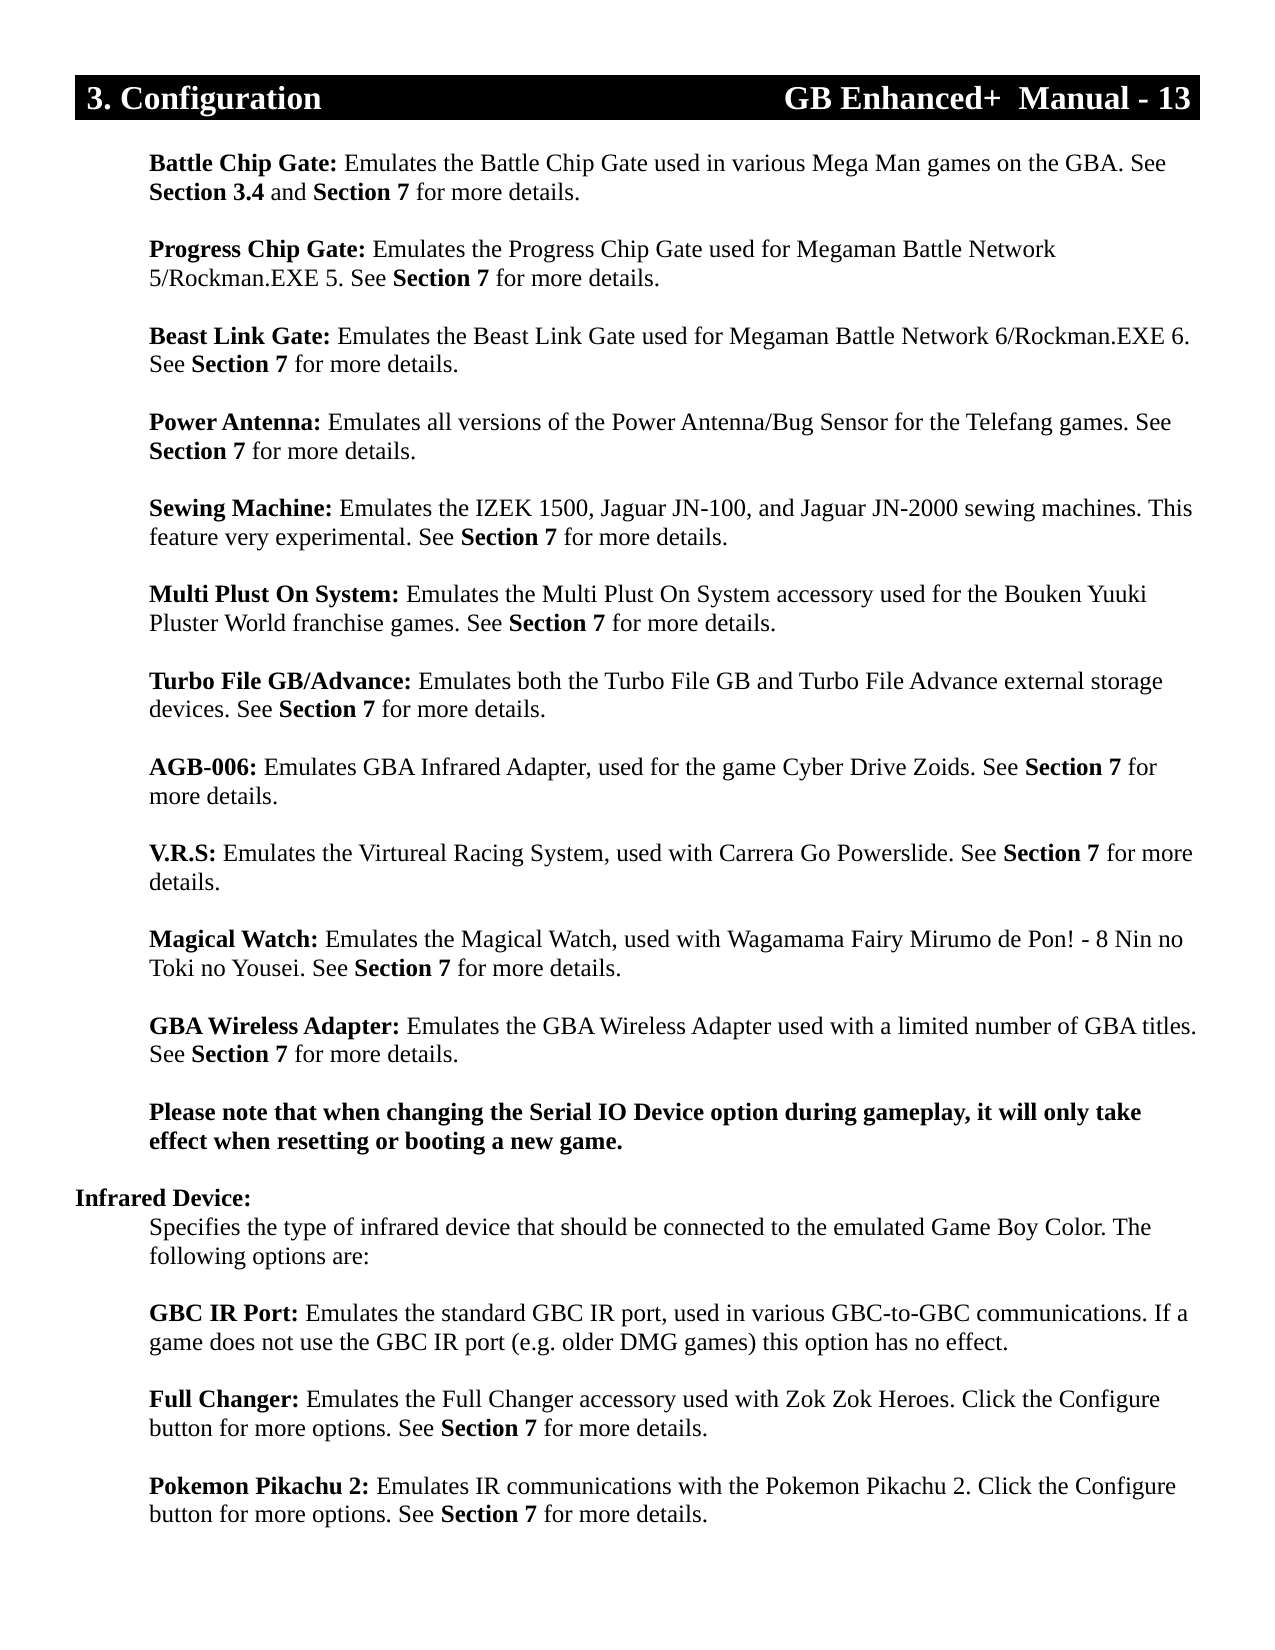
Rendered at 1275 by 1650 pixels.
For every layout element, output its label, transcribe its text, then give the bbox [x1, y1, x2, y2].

text GBA Wireless Adapter: Emulates the GBA Wireless Adapter used with a limited number of GBA titles. See Section 7 for more details. [75, 1011, 1200, 1068]
text Full Changer: Emulates the Full Changer accessory used with Zok Zok Heroes. Click the Configure button for more options. See Section 7 for more details. [75, 1384, 1200, 1442]
text 3. Configuration GB Enhanced+ Manual - 13 [75, 75, 1200, 119]
text Turbo File GB/Advance: Emulates both the Turbo File GB and Turbo File Advance external storage devices. See Section 7 for more details. [75, 666, 1200, 723]
text Pokemon Pikachu 2: Emulates IR communications with the Pokemon Pikachu 2. Click the Configure button for more options. See Section 7 for more details. [75, 1471, 1200, 1528]
text AGB-006: Emulates GBA Infrared Adapter, used for the game Cyber Drive Zoids. See Section 7 for more details. [75, 752, 1200, 809]
text Beast Link Gate: Emulates the Beast Link Gate used for Megaman Battle Network 6/Rockman.EXE 6. See Section 7 for more details. [75, 321, 1200, 378]
text Specifies the type of infrared device that should be connected to the emulated Game Boy Color. The following options are: [75, 1212, 1200, 1269]
text Power Antenna: Emulates all versions of the Power Antenna/Bug Sensor for the Telefang games. See Section 7 for more details. [75, 407, 1200, 464]
text GBC IR Port: Emulates the standard GBC IR port, used in various GBC-to-GBC communications. If a game does not use the GBC IR port (e.g. older DMG games) this option has no effect. [75, 1298, 1200, 1356]
text Sewing Machine: Emulates the IZEK 1500, Jaguar JN-100, and Jaguar JN-2000 sewing machines. This feature very experimental. See Section 7 for more details. [75, 493, 1200, 551]
text V.R.S: Emulates the Virtureal Racing System, used with Carrera Go Powerslide. See Section 7 for more details. [75, 838, 1200, 896]
text Battle Chip Gate: Emulates the Battle Chip Gate used in various Mega Man games on the GBA. See Section 3.4 and Section 7 for more details. [75, 148, 1200, 206]
text Magical Watch: Emulates the Magical Watch, used with Wagamama Fairy Mirumo de Pon! - 8 Nin no Toki no Yousei. See Section 7 for more details. [75, 924, 1200, 982]
text Please note that when changing the Serial IO Device option during gameplay, it will only take effect when resetting or booting a new game. [75, 1097, 1200, 1154]
text Progress Chip Gate: Emulates the Progress Chip Gate used for Megaman Battle Network 5/Rockman.EXE 5. See Section 7 for more details. [75, 234, 1200, 292]
text Infrared Device: [75, 1183, 1200, 1212]
text Multi Plust On System: Emulates the Multi Plust On System accessory used for the Bouken Yuuki Pluster World franchise games. See Section 7 for more details. [75, 579, 1200, 637]
